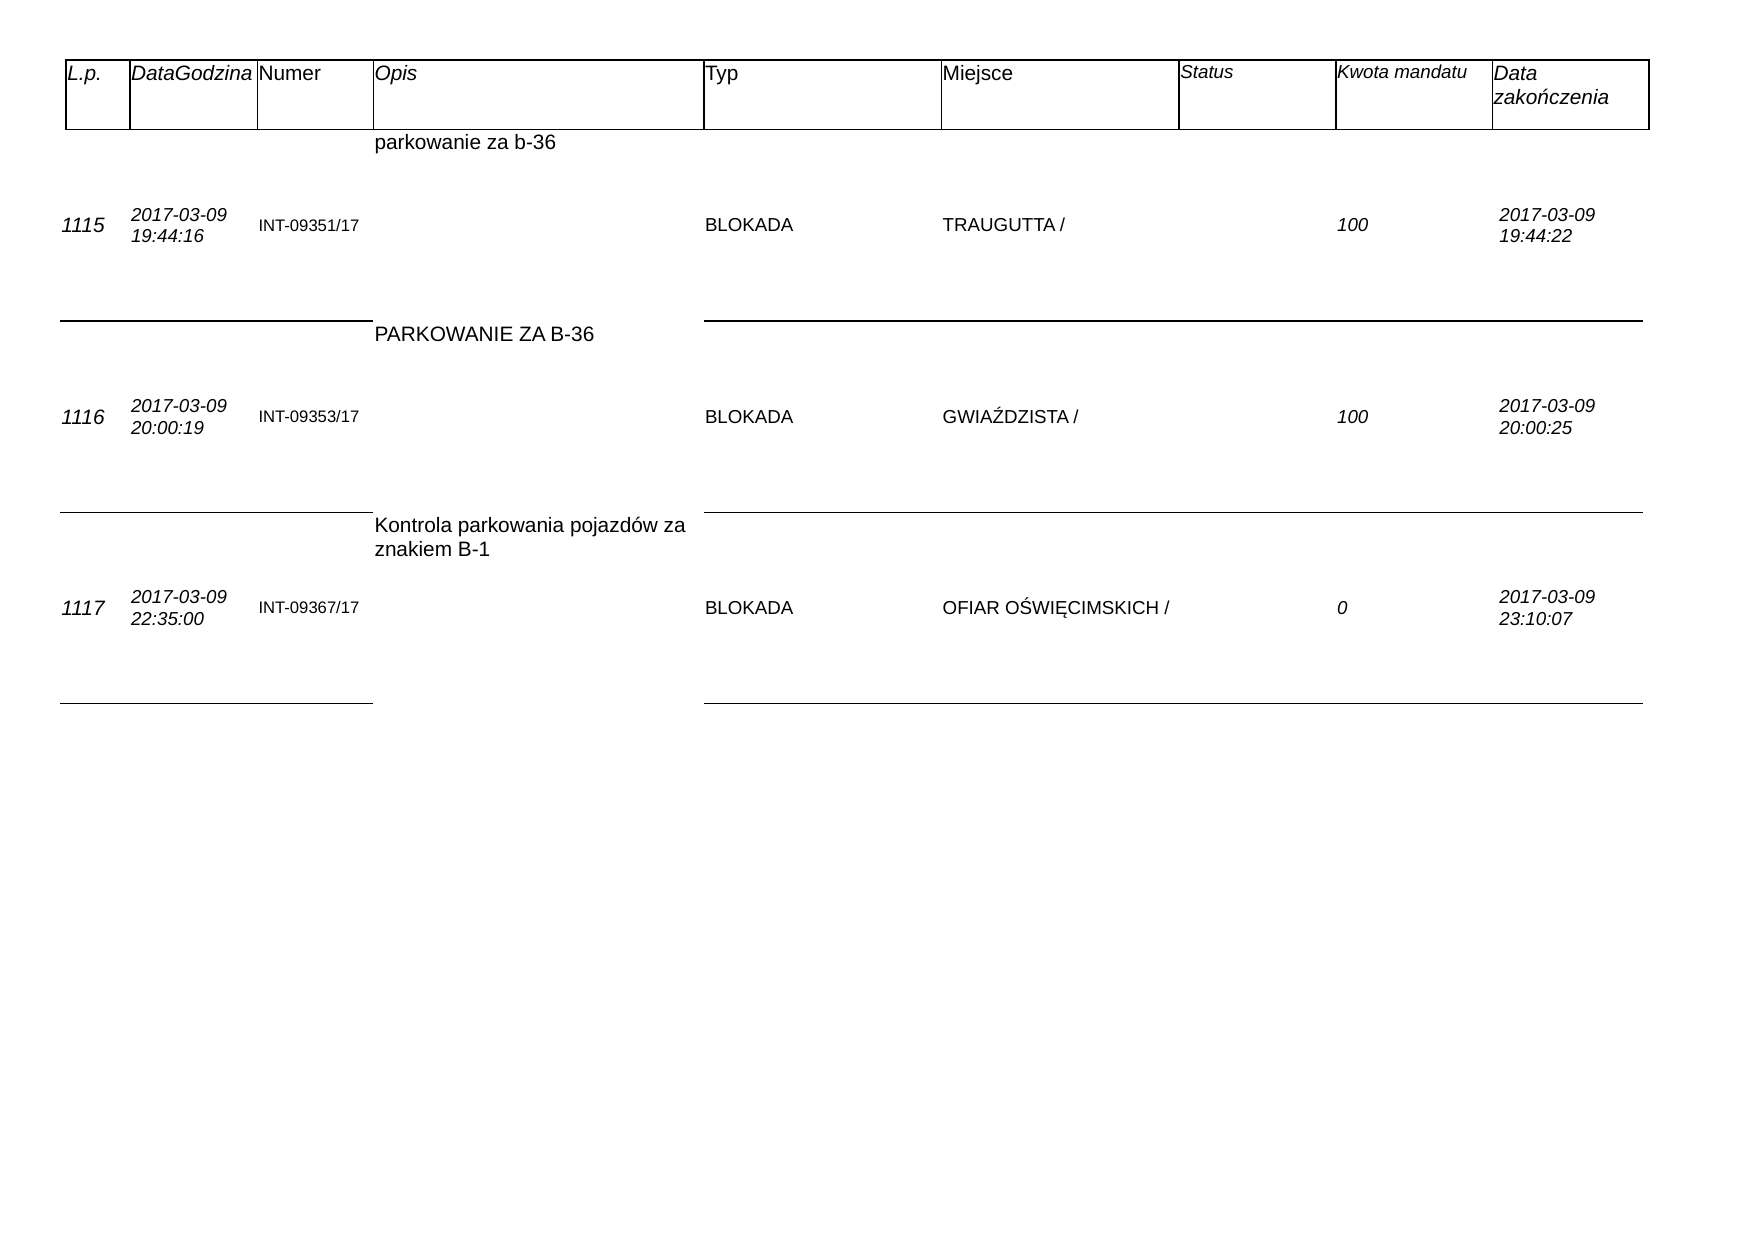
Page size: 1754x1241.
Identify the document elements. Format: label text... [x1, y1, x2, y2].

table_cell BLOKADA [704, 513, 941, 703]
table_cell [1643, 130, 1649, 320]
table_cell 1117 [60, 513, 130, 703]
table_cell 2017-03-09 23:10:07 [1498, 513, 1643, 703]
table_cell 2017-03-09 19:44:16 [130, 130, 257, 320]
table_cell 2017-03-09 20:00:25 [1498, 322, 1643, 511]
table_cell 0 [1336, 513, 1498, 703]
table_cell INT-09367/17 [257, 513, 373, 703]
table_header Typ [705, 61, 941, 129]
table_cell BLOKADA [704, 322, 941, 511]
table_header Numer [258, 61, 373, 129]
table_cell BLOKADA [704, 130, 941, 320]
table_cell 1116 [60, 322, 130, 511]
table_cell INT-09351/17 [257, 130, 373, 320]
table_cell PARKOWANIE ZA B-36 [373, 320, 704, 511]
table_header DataGodzina [131, 61, 257, 129]
table_cell OFIAR OŚWIĘCIMSKICH / [941, 513, 1179, 703]
table_cell [1643, 511, 1649, 703]
table_cell 100 [1336, 322, 1498, 511]
table_cell TRAUGUTTA / [941, 130, 1179, 320]
table_cell parkowanie za b-36 [373, 130, 704, 320]
table_cell 1115 [60, 129, 130, 320]
table_header Kwota mandatu [1337, 61, 1492, 129]
table_cell Kontrola parkowania pojazdów za znakiem B-1 [373, 511, 704, 703]
table_header Data zakończenia [1493, 61, 1648, 129]
table_cell 2017-03-09 22:35:00 [130, 513, 257, 703]
table_header L.p. [67, 61, 129, 129]
table_header Status [1180, 61, 1335, 129]
table_header Miejsce [942, 61, 1178, 129]
table_cell [1179, 513, 1336, 703]
table_cell GWIAŹDZISTA / [941, 322, 1179, 511]
table_header [60, 59, 65, 129]
table_cell [1643, 320, 1649, 511]
table_cell [1179, 322, 1336, 511]
table_cell 100 [1336, 130, 1498, 320]
table_cell INT-09353/17 [257, 322, 373, 511]
table_cell 2017-03-09 19:44:22 [1498, 130, 1643, 320]
table_cell [1179, 130, 1336, 320]
table_header Opis [374, 61, 703, 129]
table_cell 2017-03-09 20:00:19 [130, 322, 257, 511]
